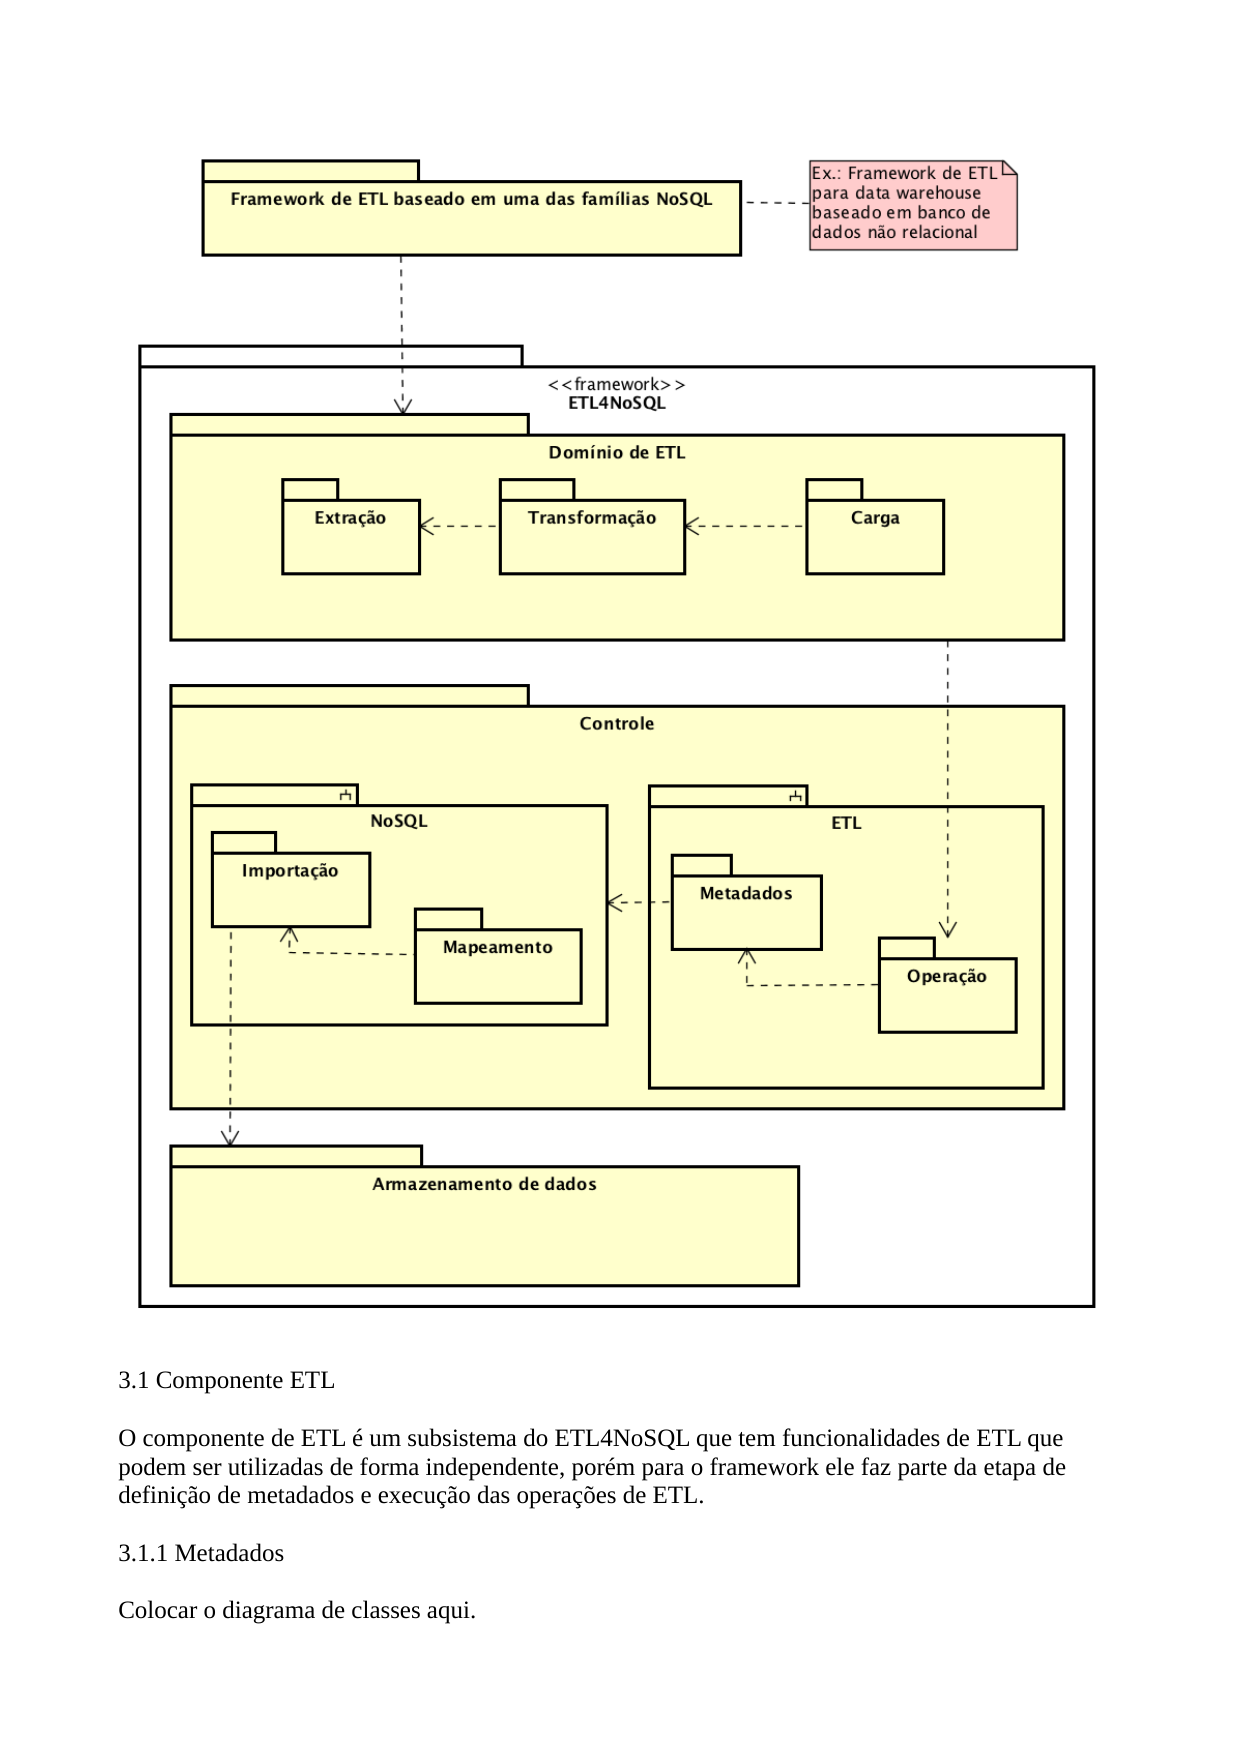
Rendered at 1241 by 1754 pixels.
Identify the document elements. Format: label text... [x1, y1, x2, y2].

text O componente de ETL é um subsistema do ETL4NoSQL que tem funcionalidades de ETL que podem ser utilizadas de forma independente, porém para o framework ele faz parte da etapa de definição de metadados e execução das operações de ETL. [118, 1423, 1122, 1509]
text 3.1.1 Metadados [118, 1538, 1122, 1567]
text 3.1 Componente ETL [118, 1365, 1122, 1394]
text Colocar o diagrama de classes aqui. [118, 1595, 1122, 1624]
picture [128, 118, 1112, 1337]
